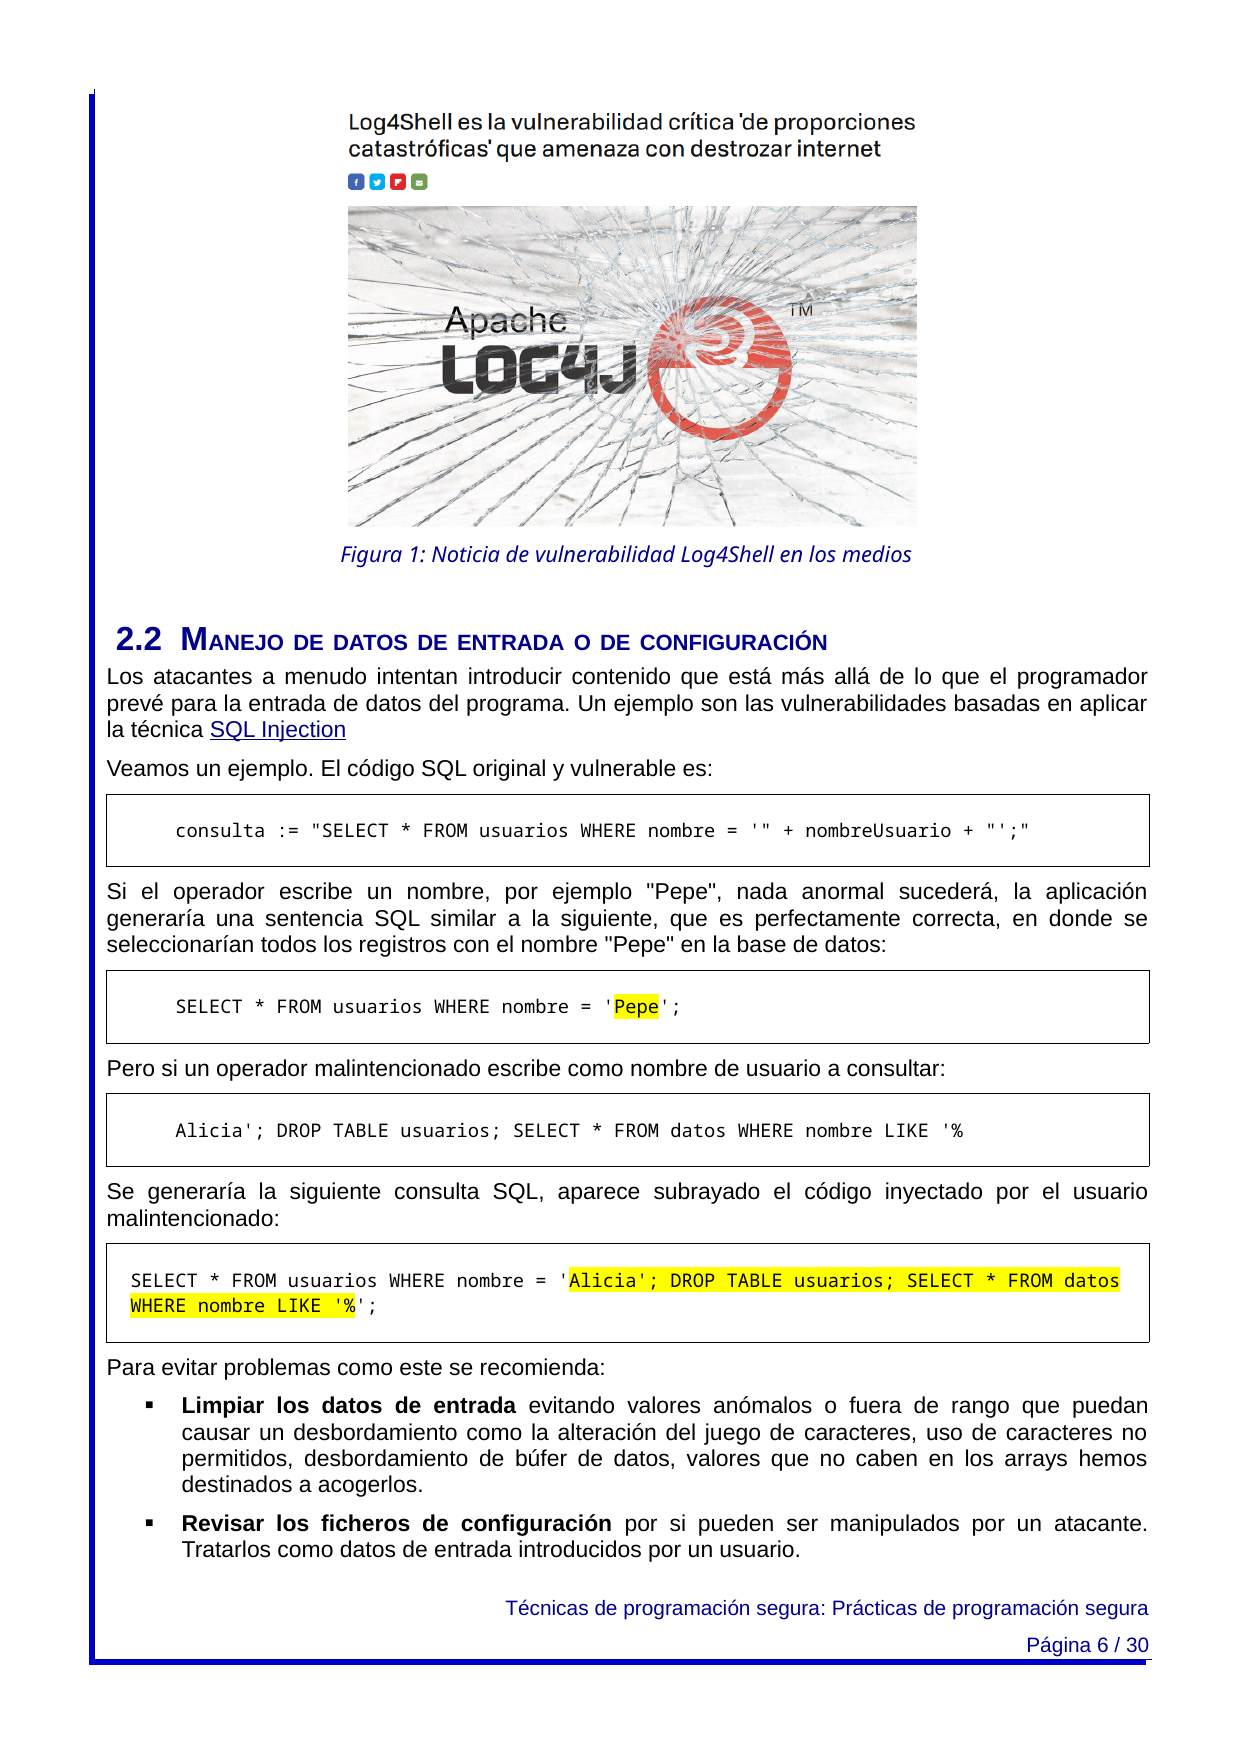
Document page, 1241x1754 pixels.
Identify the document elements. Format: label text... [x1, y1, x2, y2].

text Si el operador escribe un nombre, por ejemplo "Pepe", nada anormal sucederá, la aplicación generaría una sentencia SQL similar a la siguiente, que es perfectamente correcta, en donde se seleccionarían todos los registros con el nombre "Pepe" en la base de datos: [106, 878, 1149, 957]
text consulta := "SELECT * FROM usuarios WHERE nombre = '" + nombreUsuario + "';" [107, 795, 1149, 866]
text Para evitar problemas como este se recomienda: [106, 1353, 1149, 1380]
text Se generaría la siguiente consulta SQL, aparece subrayado el código inyectado por el usuario malintencionado: [106, 1178, 1149, 1231]
list Revisar los ficheros de configuración por si pueden ser manipulados por un atacante. Tratarlos como datos de entrada introducidos por un usuario. [144, 1510, 1149, 1563]
text Veamos un ejemplo. El código SQL original y vulnerable es: [106, 755, 1149, 781]
text Figura 1: Noticia de vulnerabilidad Log4Shell en los medios [331, 539, 924, 568]
text Los atacantes a menudo intentan introducir contenido que está más allá de lo que el programador prevé para la entrada de datos del programa. Un ejemplo son las vulnerabilidades basadas en aplicar la técnica SQL Injection [106, 663, 1149, 742]
text SELECT * FROM usuarios WHERE nombre = 'Alicia'; DROP TABLE usuarios; SELECT * FROM datos WHERE nombre LIKE '%'; [107, 1244, 1149, 1342]
text SELECT * FROM usuarios WHERE nombre = 'Pepe'; [107, 971, 1149, 1043]
text Pero si un operador malintencionado escribe como nombre de usuario a consultar: [106, 1054, 1149, 1081]
text Alicia'; DROP TABLE usuarios; SELECT * FROM datos WHERE nombre LIKE '% [107, 1094, 1149, 1166]
picture [330, 103, 925, 539]
subtitle Manejo de datos de entrada o de configuración [106, 619, 1149, 657]
list Limpiar los datos de entrada evitando valores anómalos o fuera de rango que puedan causar un desbordamiento como la alteración del juego de caracteres, uso de caracteres no permitidos, desbordamiento de búfer de datos, valores que no caben en los arrays hemos destinados a acogerlos. [144, 1392, 1149, 1498]
